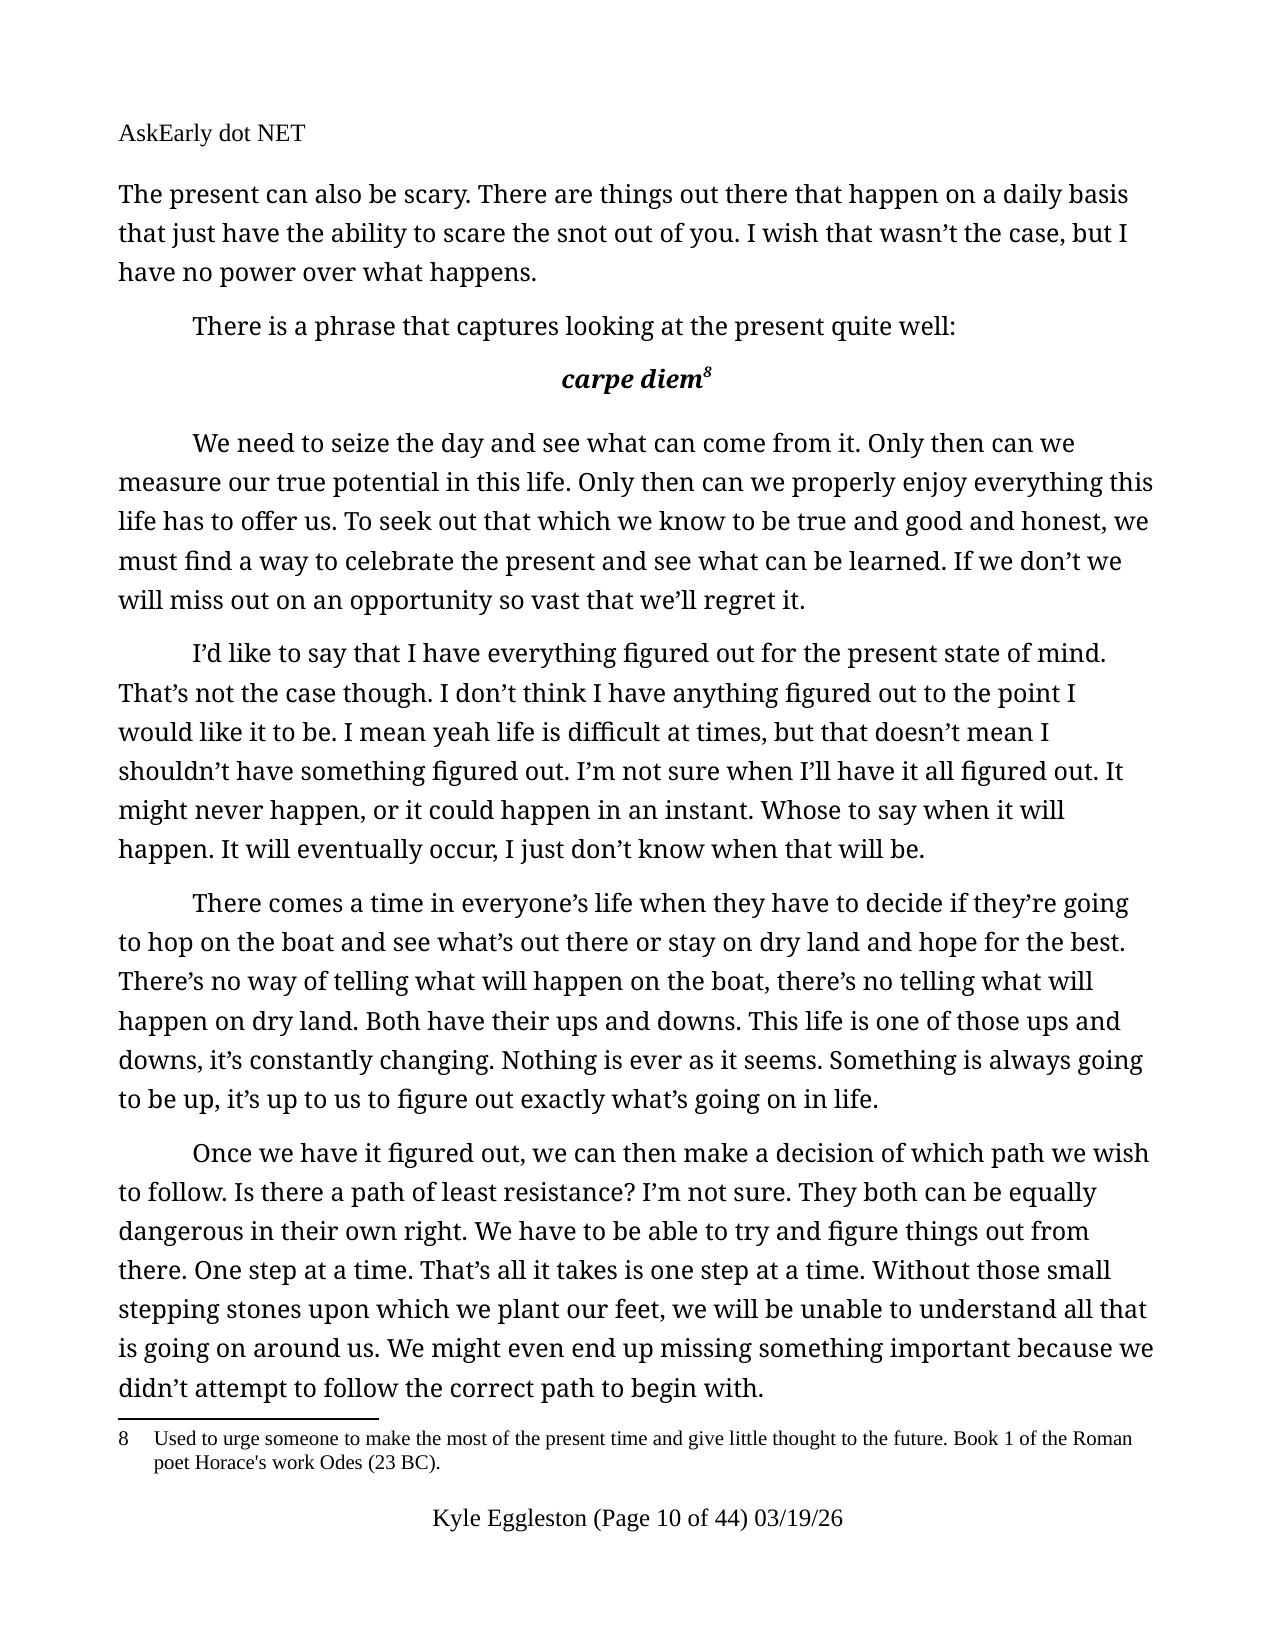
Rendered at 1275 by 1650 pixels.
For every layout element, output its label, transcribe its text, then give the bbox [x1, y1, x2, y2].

text The present can also be scary. There are things out there that happen on a daily basis that just have the ability to scare the snot out of you. I wish that wasn’t the case, but I have no power over what happens. [118, 176, 1157, 289]
text Used to urge someone to make the most of the present time and give little thought to the future. Book 1 of the Roman poet Horace's work Odes (23 BC). [118, 1426, 1157, 1474]
text carpe diem [177, 362, 1098, 396]
text I’d like to say that I have everything figured out for the present state of mind. That’s not the case though. I don’t think I have anything figured out to the point I would like it to be. I mean yeah life is difficult at times, but that doesn’t mean I shouldn’t have something figured out. I’m not sure when I’ll have it all figured out. It might never happen, or it could happen in an instant. Whose to say when it will happen. It will eventually occur, I just don’t know when that will be. [118, 636, 1157, 866]
text We need to seize the day and see what can come from it. Only then can we measure our true potential in this life. Only then can we properly enjoy everything this life has to offer us. To seek out that which we know to be true and good and honest, we must find a way to celebrate the present and see what can be learned. If we don’t we will miss out on an opportunity so vast that we’ll regret it. [118, 426, 1157, 616]
text There comes a time in everyone’s life when they have to decide if they’re going to hop on the boat and see what’s out there or stay on dry land and hope for the best. There’s no way of telling what will happen on the boat, there’s no telling what will happen on dry land. Both have their ups and downs. This life is one of those ups and downs, it’s constantly changing. Nothing is ever as it seems. Something is always going to be up, it’s up to us to figure out exactly what’s going on in life. [118, 886, 1157, 1116]
text There is a phrase that captures looking at the present quite well: [118, 308, 1157, 342]
text Once we have it figured out, we can then make a decision of which path we wish to follow. Is there a path of least resistance? I’m not sure. They both can be equally dangerous in their own right. We have to be able to try and figure things out from there. One step at a time. That’s all it takes is one step at a time. Without those small stepping stones upon which we plant our feet, we will be unable to understand all that is going on around us. We might even end up missing something important because we didn’t attempt to follow the correct path to begin with. [118, 1135, 1157, 1404]
